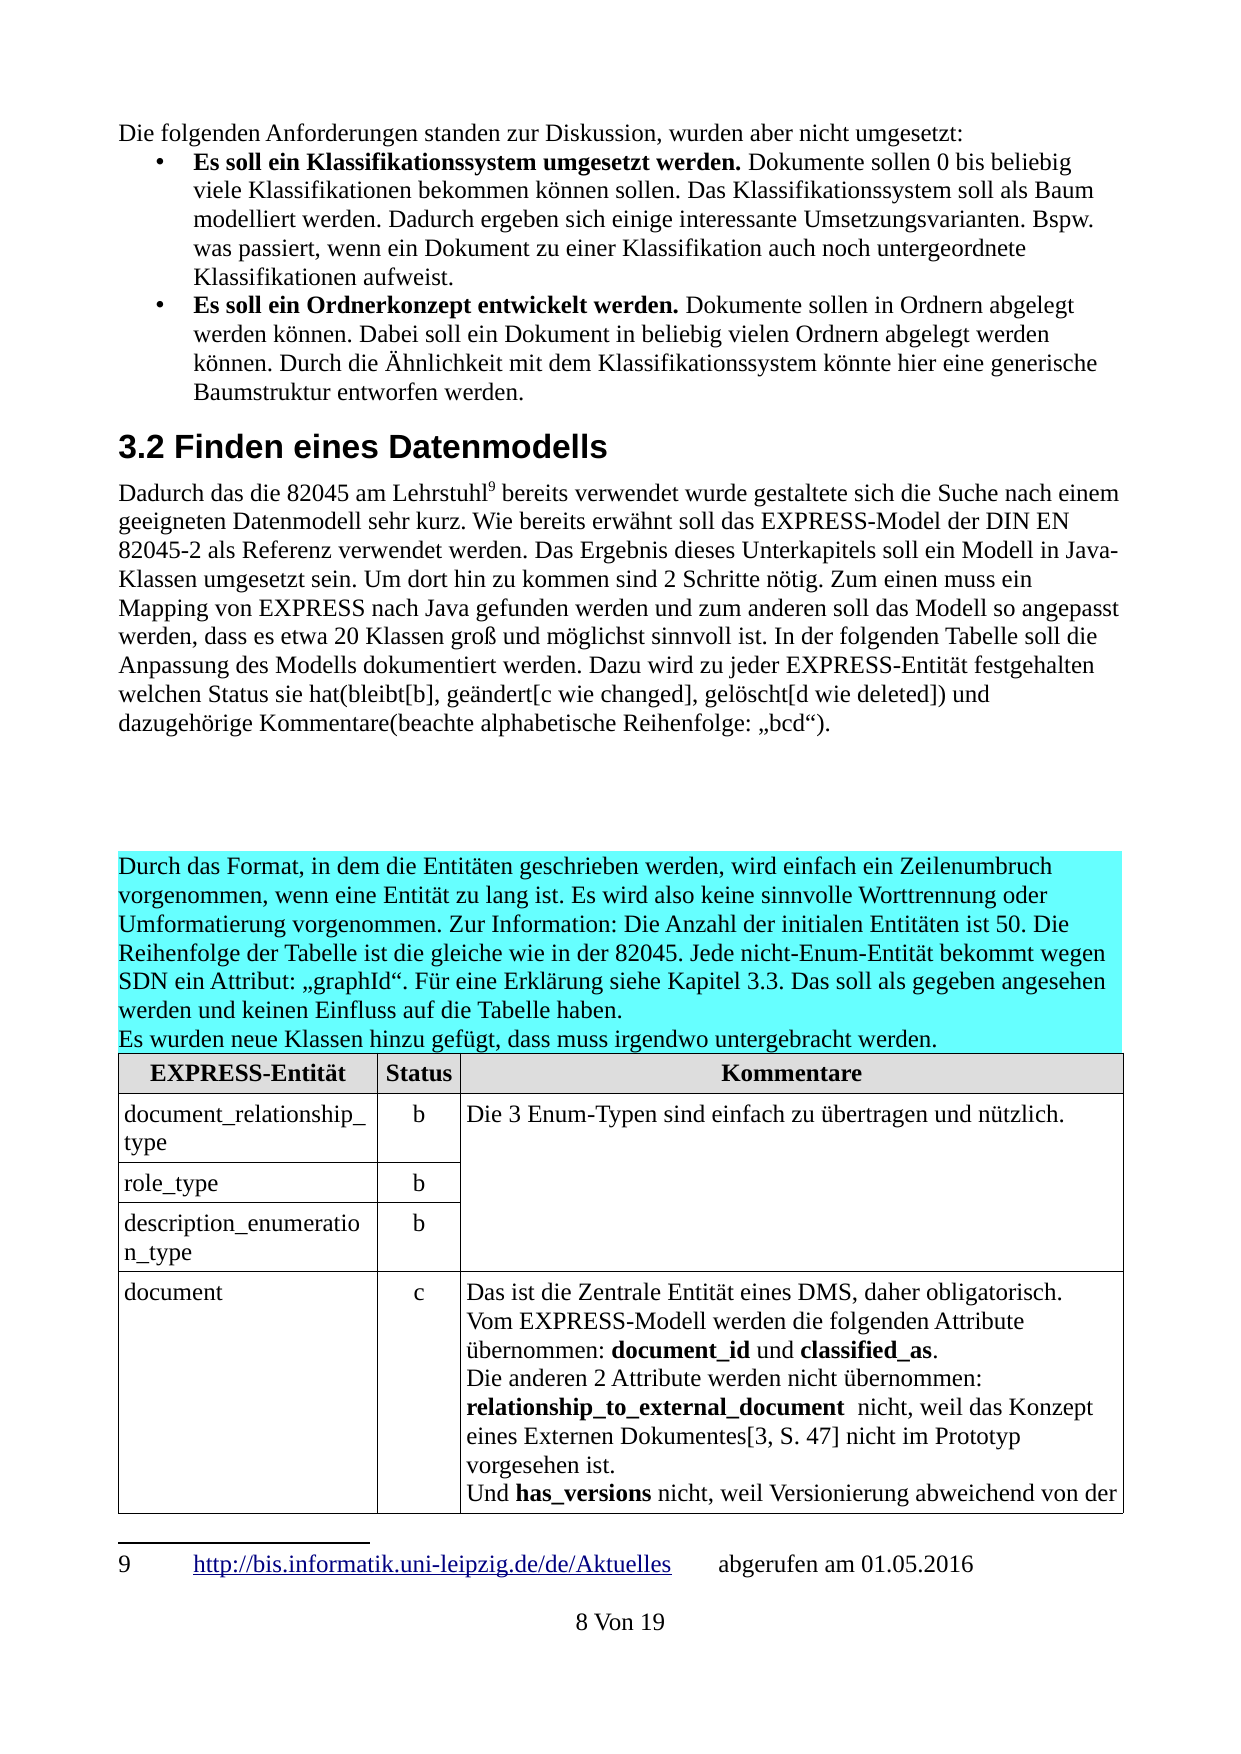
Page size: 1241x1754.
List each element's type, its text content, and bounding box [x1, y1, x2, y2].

list Es soll ein Klassifikationssystem umgesetzt werden. Dokumente sollen 0 bis beliebig viele Klassifikationen bekommen können sollen. Das Klassifikationssystem soll als Baum modelliert werden. Dadurch ergeben sich einige interessante Umsetzungsvarianten. Bspw. was passiert, wenn ein Dokument zu einer Klassifikation auch noch untergeordnete Klassifikationen aufweist. [156, 147, 1122, 291]
list Es soll ein Ordnerkonzept entwickelt werden. Dokumente sollen in Ordnern abgelegt werden können. Dabei soll ein Dokument in beliebig vielen Ordnern abgelegt werden können. Durch die Ähnlichkeit mit dem Klassifikationssystem könnte hier eine generische Baumstruktur entworfen werden. [156, 291, 1122, 406]
table_cell Die 3 Enum-Typen sind einfach zu übertragen und nützlich. [461, 1094, 1123, 1271]
text Die folgenden Anforderungen standen zur Diskussion, wurden aber nicht umgesetzt: [118, 118, 1122, 147]
text Dadurch das die 82045 am Lehrstuhl bereits verwendet wurde gestaltete sich die Suche nach einem geeigneten Datenmodell sehr kurz. Wie bereits erwähnt soll das EXPRESS-Model der DIN EN 82045-2 als Referenz verwendet werden. Das Ergebnis dieses Unterkapitels soll ein Modell in Java-Klassen umgesetzt sein. Um dort hin zu kommen sind 2 Schritte nötig. Zum einen muss ein Mapping von EXPRESS nach Java gefunden werden und zum anderen soll das Modell so angepasst werden, dass es etwa 20 Klassen groß und möglichst sinnvoll ist. In der folgenden Tabelle soll die Anpassung des Modells dokumentiert werden. Dazu wird zu jeder EXPRESS-Entität festgehalten welchen Status sie hat(bleibt[b], geändert[c wie changed], gelöscht[d wie deleted]) und dazugehörige Kommentare(beachte alphabetische Reihenfolge: „bcd“). [118, 478, 1122, 736]
table_header Kommentare [461, 1054, 1123, 1093]
table_cell document [119, 1272, 377, 1513]
text Es wurden neue Klassen hinzu gefügt, dass muss irgendwo untergebracht werden. [118, 1024, 1122, 1053]
table_cell b [378, 1094, 460, 1162]
table_cell b [378, 1203, 460, 1271]
text http://bis.informatik.uni-leipzig.de/de/Aktuelles abgerufen am 01.05.2016 [118, 1549, 1122, 1578]
text Durch das Format, in dem die Entitäten geschrieben werden, wird einfach ein Zeilenumbruch vorgenommen, wenn eine Entität zu lang ist. Es wird also keine sinnvolle Worttrennung oder Umformatierung vorgenommen. Zur Information: Die Anzahl der initialen Entitäten ist 50. Die Reihenfolge der Tabelle ist die gleiche wie in der 82045. Jede nicht-Enum-Entität bekommt wegen SDN ein Attribut: „graphId“. Für eine Erklärung siehe Kapitel 3.3. Das soll als gegeben angesehen werden und keinen Einfluss auf die Tabelle haben. [118, 851, 1122, 1024]
subtitle 3.2 Finden eines Datenmodells [118, 426, 1122, 465]
table_cell c [378, 1272, 460, 1513]
table_cell document_relationship_type [119, 1094, 377, 1162]
table_cell description_enumeration_type [119, 1203, 377, 1271]
table_header EXPRESS-Entität [119, 1054, 377, 1093]
table_header Status [378, 1054, 460, 1093]
table_cell b [378, 1163, 460, 1202]
table_cell role_type [119, 1163, 377, 1202]
table_cell Das ist die Zentrale Entität eines DMS, daher obligatorisch. Vom EXPRESS-Modell werden die folgenden Attribute übernommen: document_id und classified_as. Die anderen 2 Attribute werden nicht übernommen: relationship_to_external_document nicht, weil das Konzept eines Externen Dokumentes[3, S. 47] nicht im Prototyp vorgesehen ist. Und has_versions nicht, weil Versionierung abweichend von der [461, 1272, 1123, 1513]
